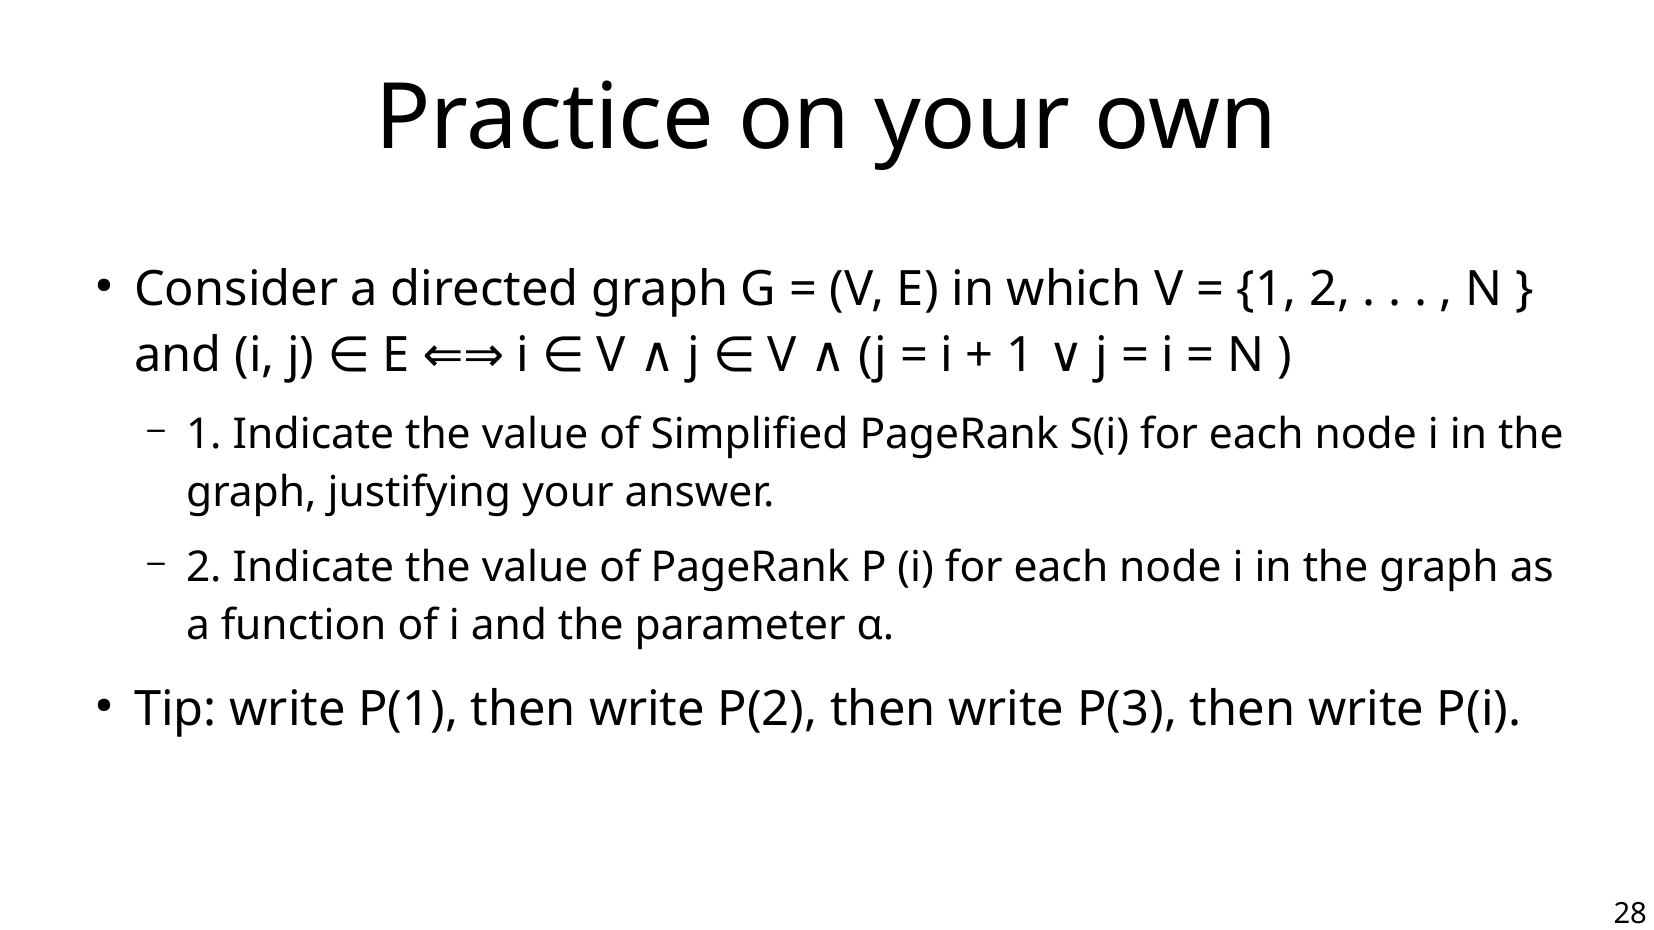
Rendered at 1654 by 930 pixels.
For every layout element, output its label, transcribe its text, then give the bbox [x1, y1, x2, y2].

list Consider a directed graph G = (V, E) in which V = {1, 2, . . . , N } and (i, j) ∈ E ⇐⇒ i ∈ V ∧ j ∈ V ∧ (j = i + 1 ∨ j = i = N ) 1. Indicate the value of Simplified PageRank S(i) for each node i in the graph, justifying your answer. 2. Indicate the value of PageRank P (i) for each node i in the graph as a function of i and the parameter α. Tip: write P(1), then write P(2), then write P(3), then write P(i). [82, 252, 1571, 793]
title Practice on your own [82, 1, 1571, 225]
